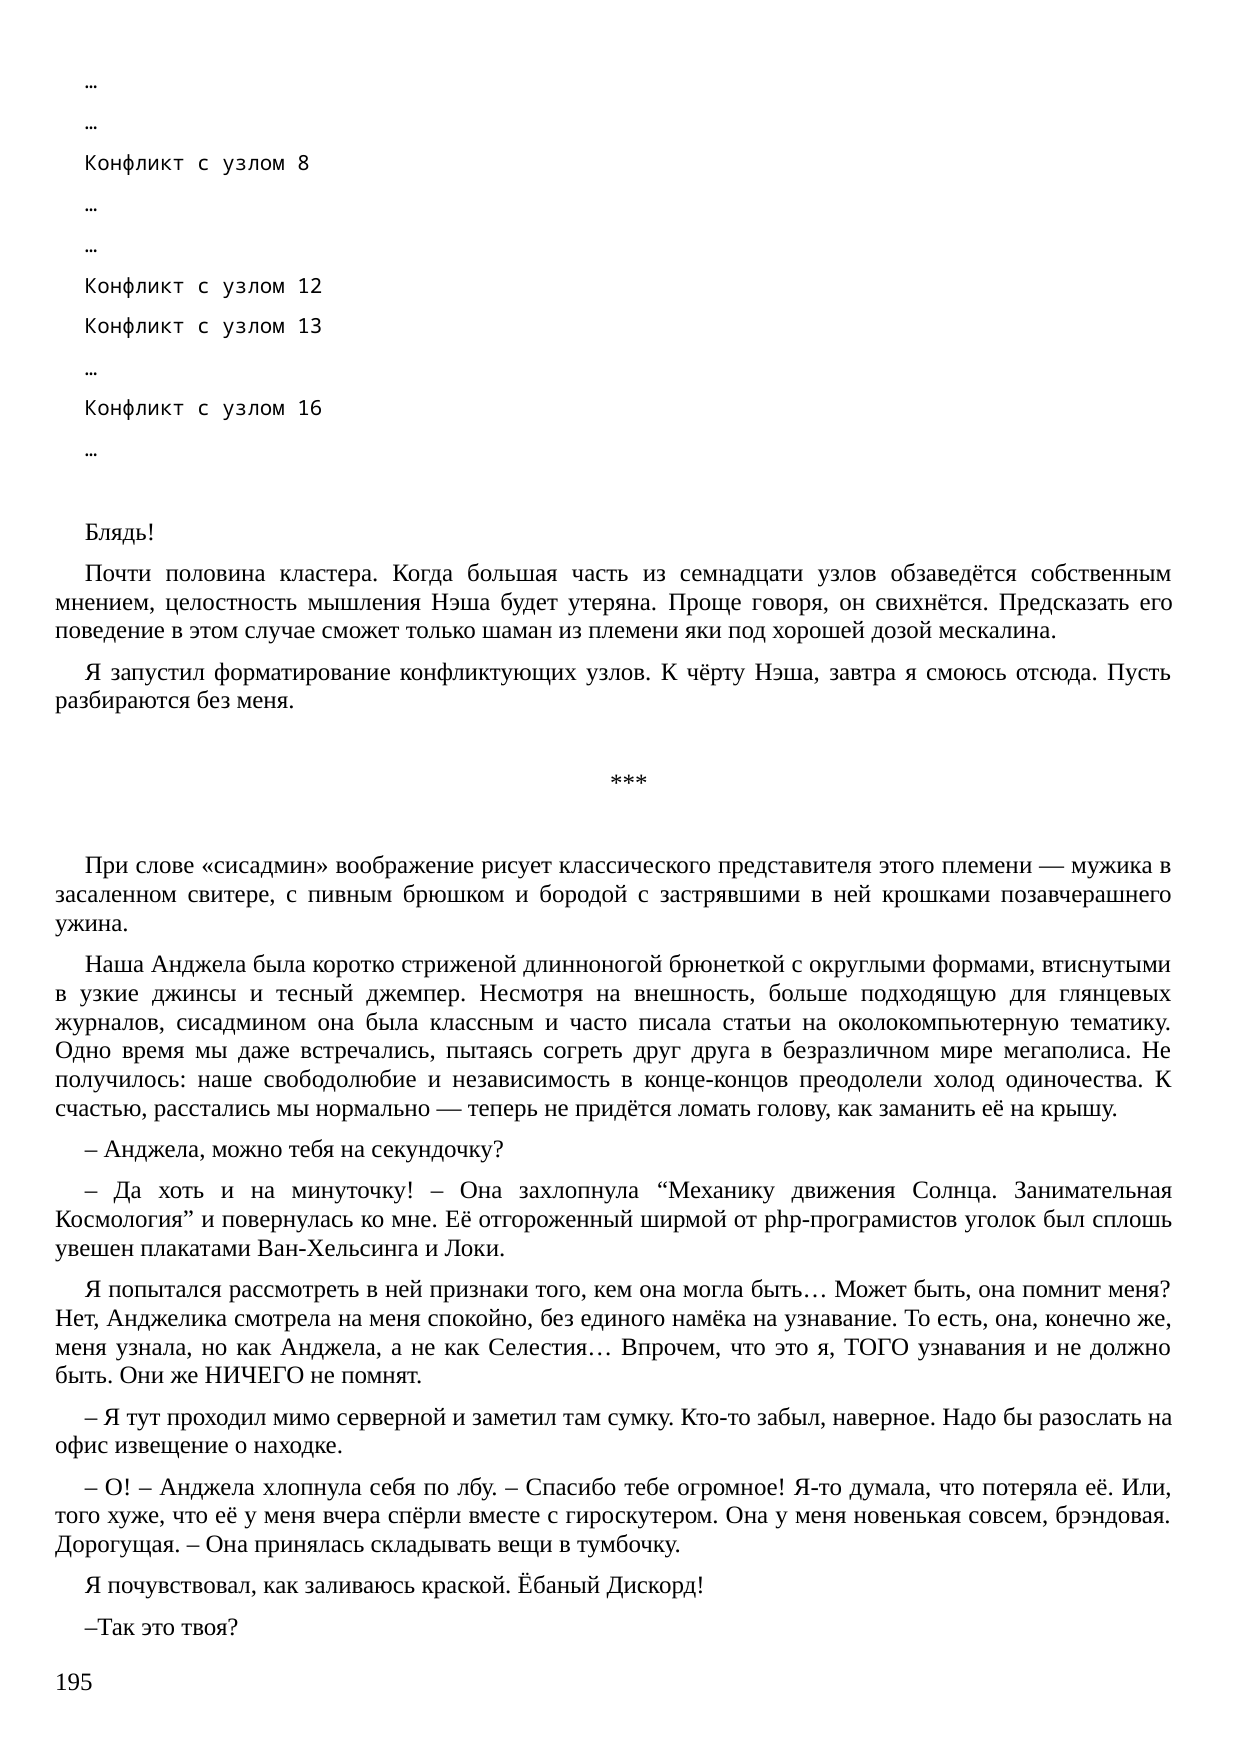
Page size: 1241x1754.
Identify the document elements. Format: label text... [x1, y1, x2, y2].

text Конфликт с узлом 13 [55, 312, 1173, 340]
text Я запустил форматирование конфликтующих узлов. К чёрту Нэша, завтра я смоюсь отсюда. Пусть разбираются без меня. [55, 657, 1173, 714]
text При слове «сисадмин» воображение рисует классического представителя этого племени — мужика в засаленном свитере, с пивным брюшком и бородой с застрявшими в ней крошками позавчерашнего ужина. [55, 850, 1173, 937]
text Блядь! [55, 517, 1173, 545]
text … [55, 189, 1173, 217]
text Я почувствовал, как заливаюсь краской. Ёбаный Дискорд! [55, 1570, 1173, 1599]
text – О! – Анджела хлопнула себя по лбу. – Спасибо тебе огромное! Я-то думала, что потеряла её. Или, того хуже, что её у меня вчера спёрли вместе с гироскутером. Она у меня новенькая совсем, брэндовая. Дорогущая. – Она принялась складывать вещи в тумбочку. [55, 1472, 1173, 1558]
text – Да хоть и на минуточку! – Она захлопнула “Механику движения Солнца. Занимательная Космология” и повернулась ко мне. Её отгороженный ширмой от php-програмистов уголок был сплошь увешен плакатами Ван-Хельсинга и Локи. [55, 1175, 1173, 1262]
text … [55, 107, 1173, 135]
text – Я тут проходил мимо серверной и заметил там сумку. Кто-то забыл, наверное. Надо бы разослать на офис извещение о находке. [55, 1402, 1173, 1459]
text Конфликт с узлом 12 [55, 271, 1173, 299]
text … [55, 353, 1173, 381]
text – Анджела, можно тебя на секундочку? [55, 1134, 1173, 1163]
text –Так это твоя? [55, 1612, 1173, 1640]
text … [55, 434, 1173, 463]
text *** [55, 768, 1173, 797]
text … [55, 230, 1173, 258]
text Наша Анджела была коротко стриженой длинноногой брюнеткой с округлыми формами, втиснутыми в узкие джинсы и тесный джемпер. Несмотря на внешность, больше подходящую для глянцевых журналов, сисадмином она была классным и часто писала статьи на околокомпьютерную тематику. Одно время мы даже встречались, пытаясь согреть друг друга в безразличном мире мегаполиса. Не получилось: наше свободолюбие и независимость в конце-концов преодолели холод одиночества. К счастью, расстались мы нормально — теперь не придётся ломать голову, как заманить её на крышу. [55, 949, 1173, 1122]
text Я попытался рассмотреть в ней признаки того, кем она могла быть… Может быть, она помнит меня? Нет, Анджелика смотрела на меня спокойно, без единого намёка на узнавание. То есть, она, конечно же, меня узнала, но как Анджела, а не как Селестия… Впрочем, что это я, ТОГО узнавания и не должно быть. Они же НИЧЕГО не помнят. [55, 1274, 1173, 1389]
text Конфликт с узлом 8 [55, 148, 1173, 176]
text … [55, 66, 1173, 94]
text Конфликт с узлом 16 [55, 393, 1173, 422]
text Почти половина кластера. Когда большая часть из семнадцати узлов обзаведётся собственным мнением, целостность мышления Нэша будет утеряна. Проще говоря, он свихнётся. Предсказать его поведение в этом случае сможет только шаман из племени яки под хорошей дозой мескалина. [55, 558, 1173, 644]
